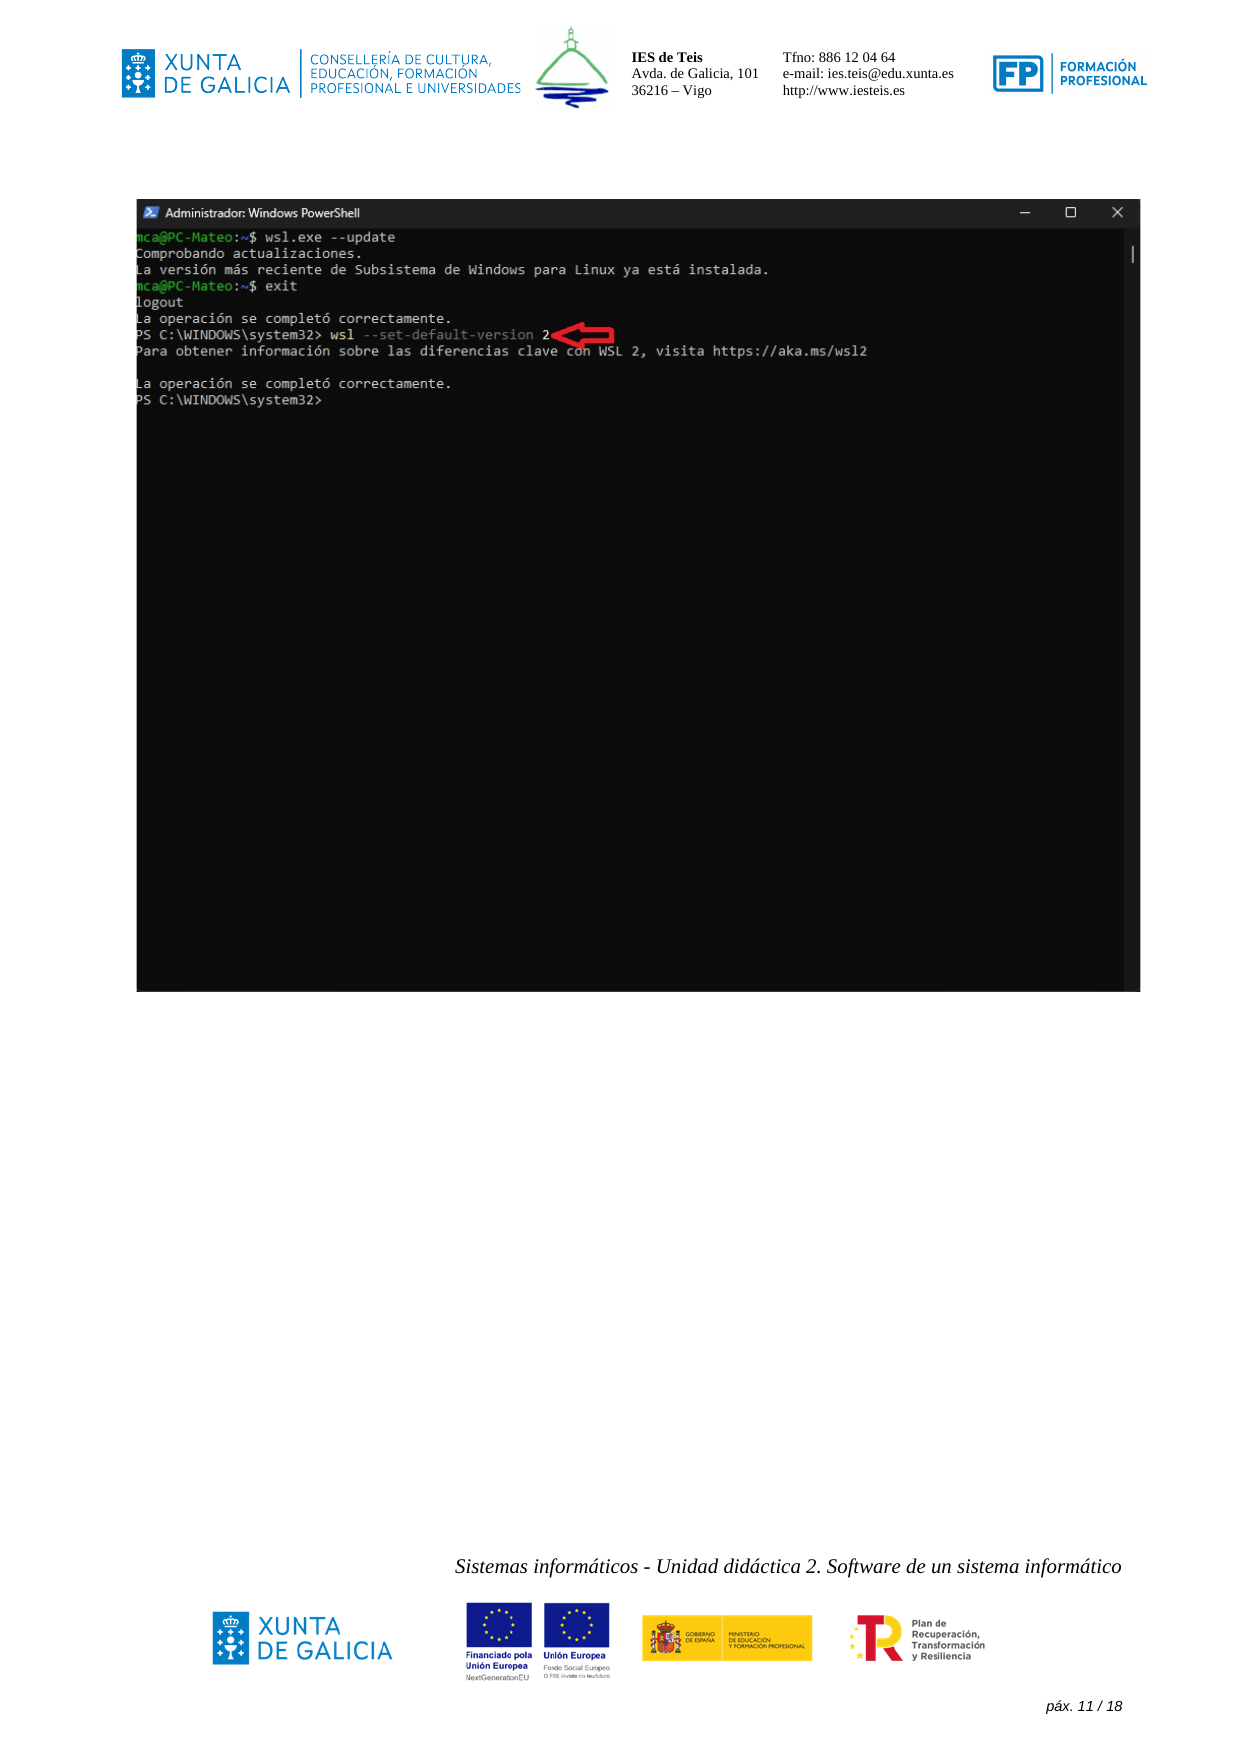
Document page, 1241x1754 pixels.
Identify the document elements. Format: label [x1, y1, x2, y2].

picture [534, 25, 611, 110]
picture [136, 199, 1141, 992]
picture [212, 1592, 1020, 1688]
picture [121, 49, 521, 98]
picture [989, 50, 1153, 97]
